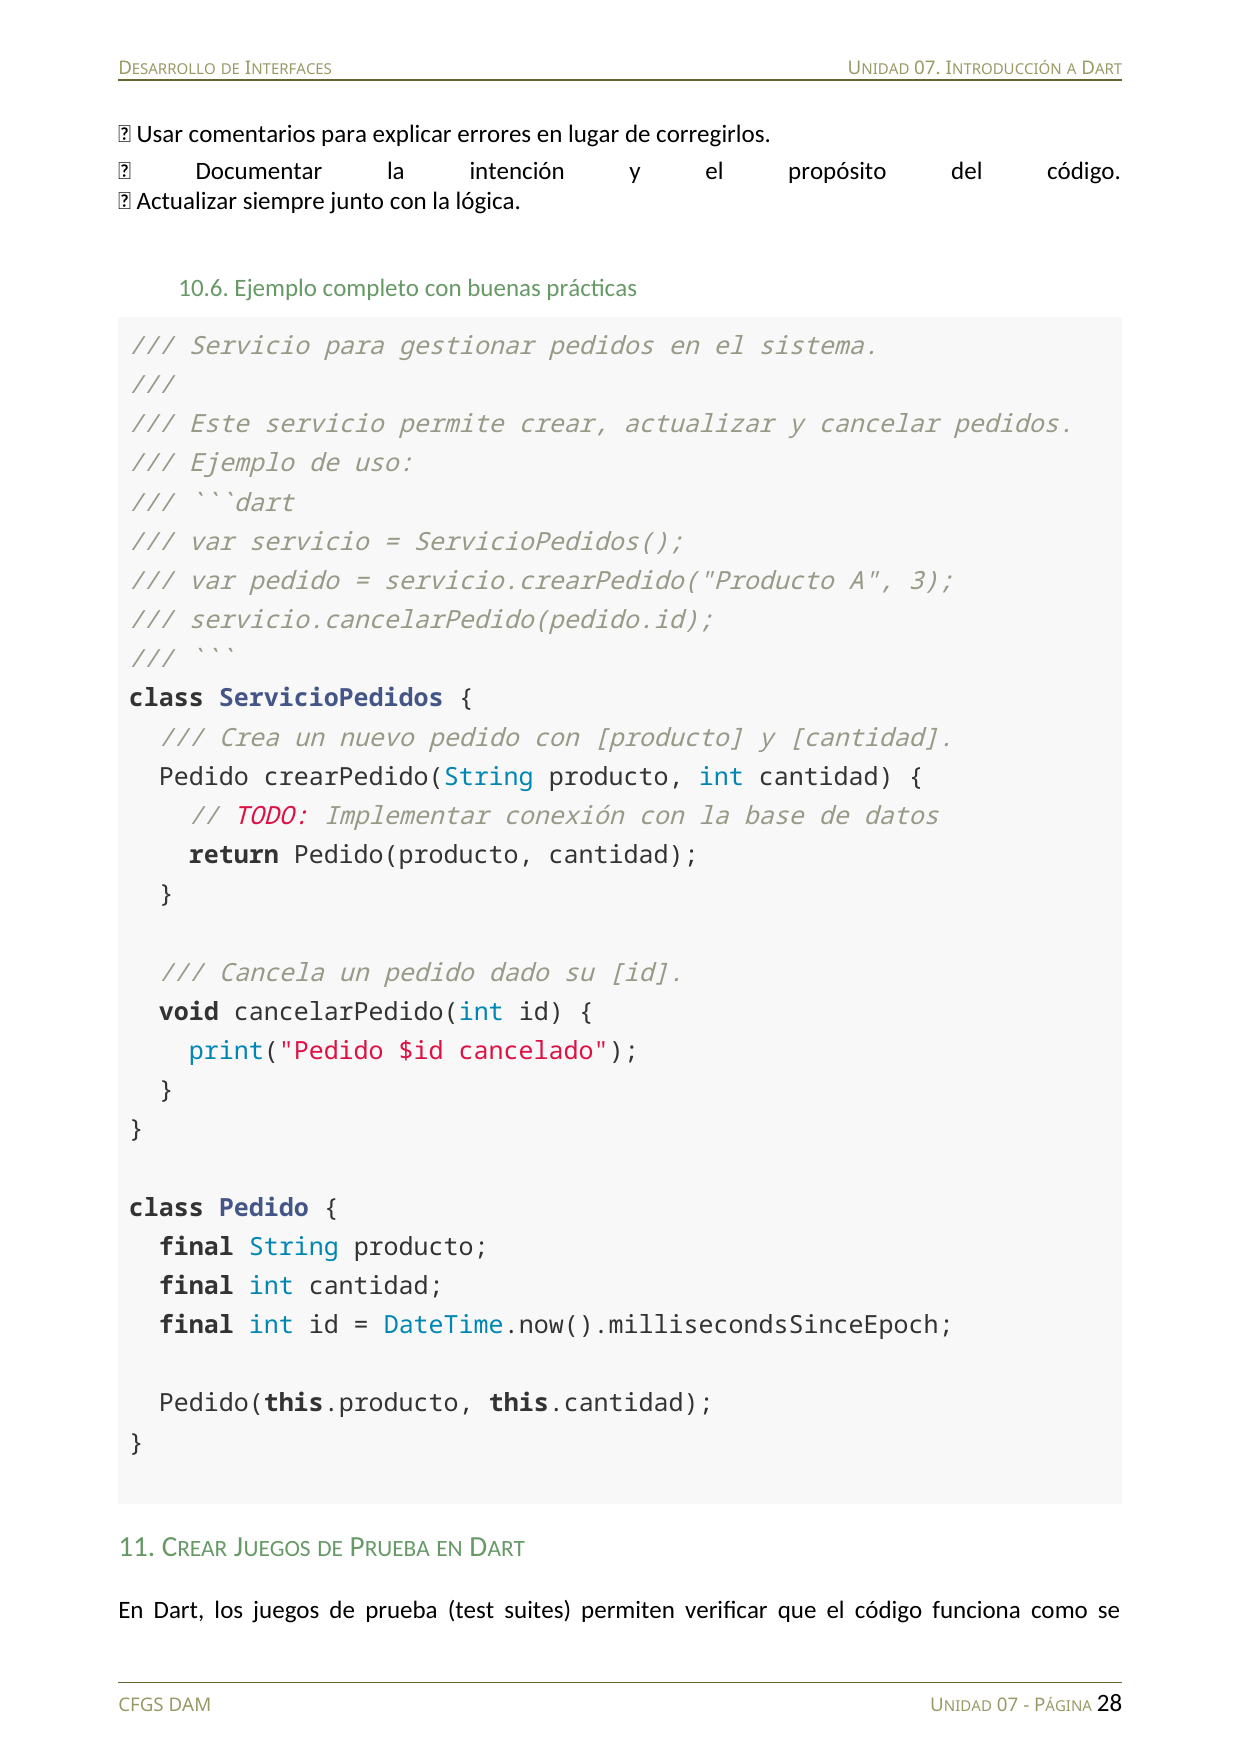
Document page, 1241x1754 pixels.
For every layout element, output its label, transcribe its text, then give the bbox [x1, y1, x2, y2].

subtitle 11. Crear Juegos de Prueba en Dart [118, 1528, 1122, 1564]
text En Dart, los juegos de prueba (test suites) permiten verificar que el código funciona como se [118, 1594, 1122, 1625]
text ❌ Usar comentarios para explicar errores en lugar de corregirlos. [118, 118, 1122, 148]
text ✅ Documentar la intención y el propósito del código. ✅ Actualizar siempre junto con la lógica. [118, 155, 1122, 216]
table_header /// Servicio para gestionar pedidos en el sistema. /// /// Este servicio permite crear, actualizar y cancelar pedidos. /// Ejemplo de uso: /// ```dart /// var servicio = ServicioPedidos(); /// var pedido = servicio.crearPedido("Producto A", 3); /// servicio.cancelarPedido(pedido.id); /// ``` class ServicioPedidos { /// Crea un nuevo pedido con [producto] y [cantidad]. Pedido crearPedido(String producto, int cantidad) { // TODO: Implementar conexión con la base de datos return Pedido(producto, cantidad); } /// Cancela un pedido dado su [id]. void cancelarPedido(int id) { print("Pedido $id cancelado"); } } class Pedido { final String producto; final int cantidad; final int id = DateTime.now().millisecondsSinceEpoch; Pedido(this.producto, this.cantidad); } [118, 317, 1122, 1504]
subtitle 10.6. Ejemplo completo con buenas prácticas [178, 272, 1122, 302]
